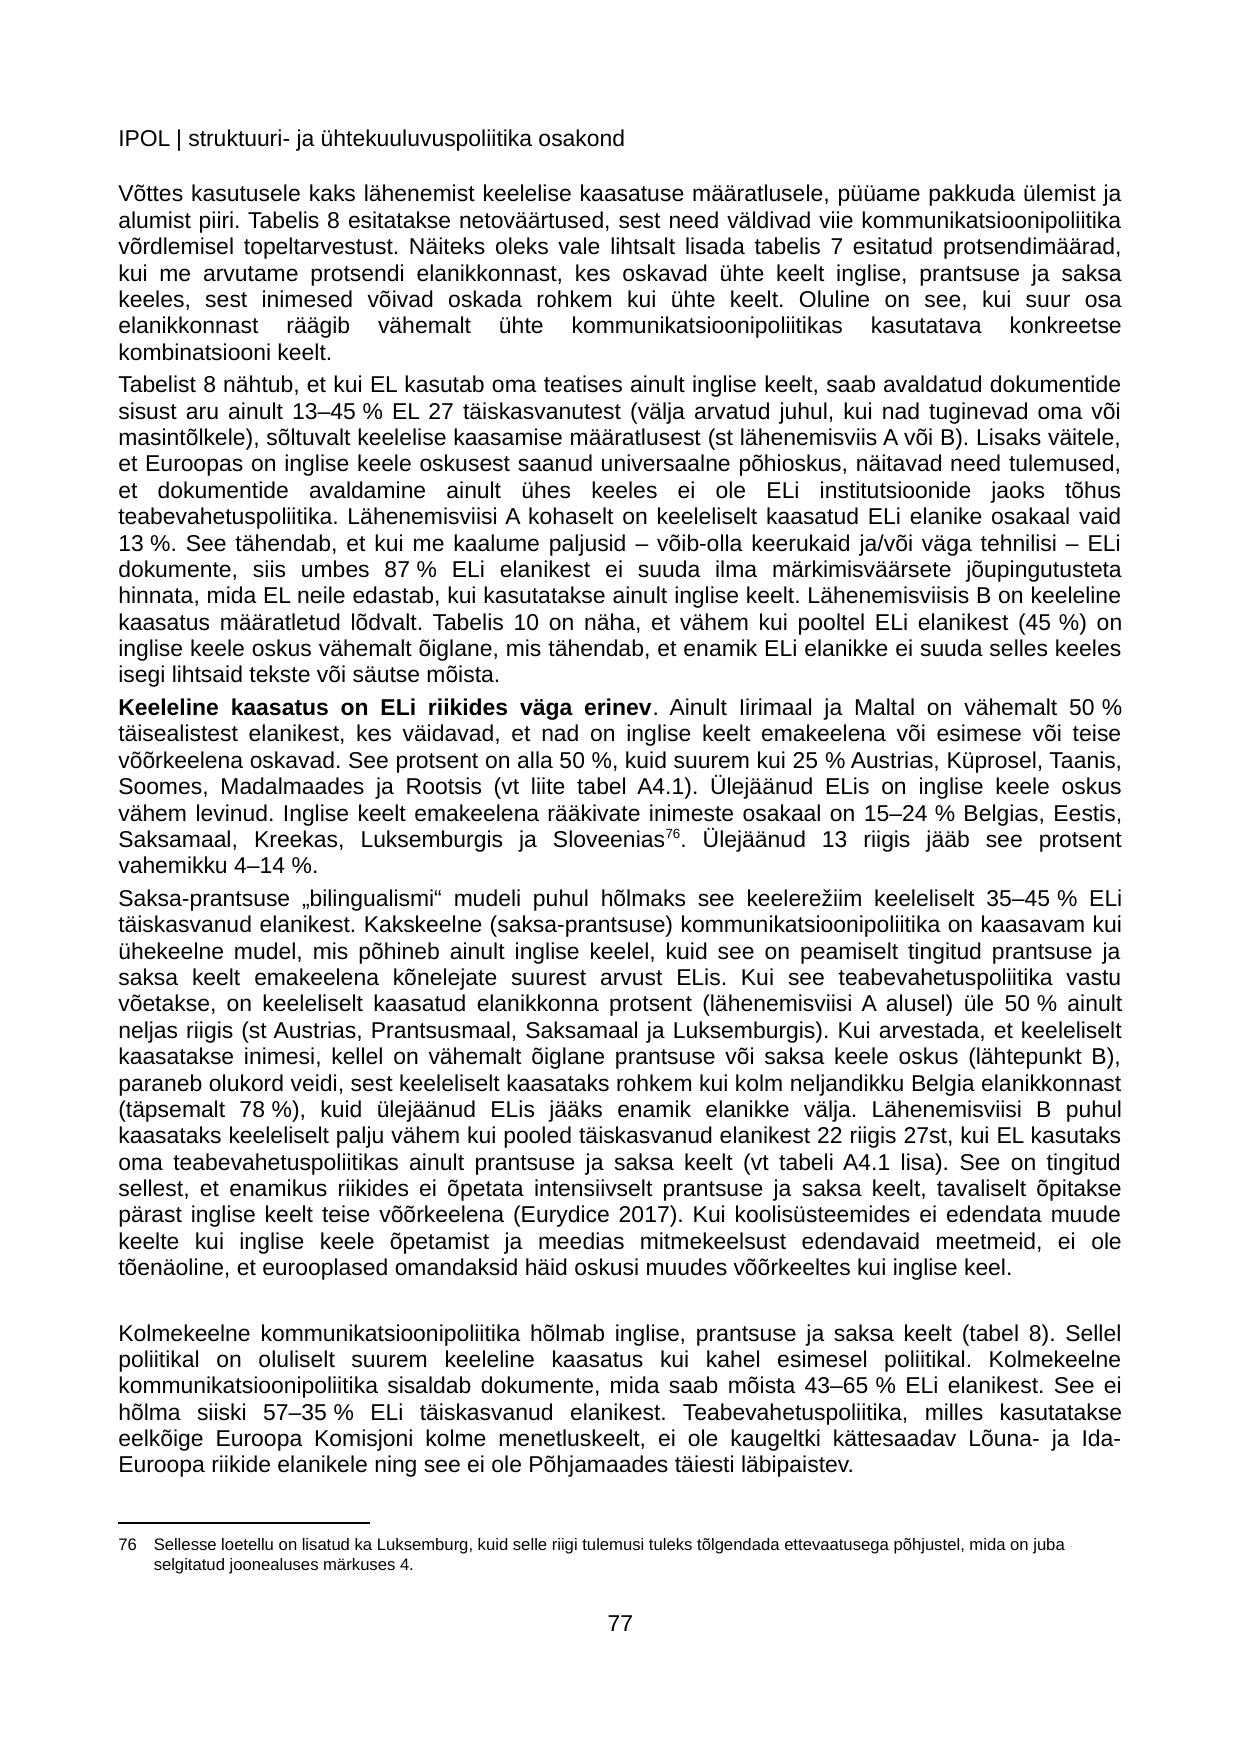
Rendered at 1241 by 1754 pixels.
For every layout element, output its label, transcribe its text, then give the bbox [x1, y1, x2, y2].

text Keeleline kaasatus on ELi riikides väga erinev. Ainult Iirimaal ja Maltal on vähemalt 50 % täisealistest elanikest, kes väidavad, et nad on inglise keelt emakeelena või esimese või teise võõrkeelena oskavad. See protsent on alla 50 %, kuid suurem kui 25 % Austrias, Küprosel, Taanis, Soomes, Madalmaades ja Rootsis (vt liite tabel A4.1). Ülejäänud ELis on inglise keele oskus vähem levinud. Inglise keelt emakeelena rääkivate inimeste osakaal on 15–24 % Belgias, Eestis, Saksamaal, Kreekas, Luksemburgis ja Sloveenias. Ülejäänud 13 riigis jääb see protsent vahemikku 4–14 %. [118, 694, 1122, 878]
text Võttes kasutusele kaks lähenemist keelelise kaasatuse määratlusele, püüame pakkuda ülemist ja alumist piiri. Tabelis 8 esitatakse netoväärtused, sest need väldivad viie kommunikatsioonipoliitika võrdlemisel topeltarvestust. Näiteks oleks vale lihtsalt lisada tabelis 7 esitatud protsendimäärad, kui me arvutame protsendi elanikkonnast, kes oskavad ühte keelt inglise, prantsuse ja saksa keeles, sest inimesed võivad oskada rohkem kui ühte keelt. Oluline on see, kui suur osa elanikkonnast räägib vähemalt ühte kommunikatsioonipoliitikas kasutatava konkreetse kombinatsiooni keelt. [118, 180, 1122, 365]
text Sellesse loetellu on lisatud ka Luksemburg, kuid selle riigi tulemusi tuleks tõlgendada ettevaatusega põhjustel, mida on juba selgitatud joonealuses märkuses 4. [118, 1535, 1122, 1573]
text Kolmekeelne kommunikatsioonipoliitika hõlmab inglise, prantsuse ja saksa keelt (tabel 8). Sellel poliitikal on oluliselt suurem keeleline kaasatus kui kahel esimesel poliitikal. Kolmekeelne kommunikatsioonipoliitika sisaldab dokumente, mida saab mõista 43–65 % ELi elanikest. See ei hõlma siiski 57–35 % ELi täiskasvanud elanikest. Teabevahetuspoliitika, milles kasutatakse eelkõige Euroopa Komisjoni kolme menetluskeelt, ei ole kaugeltki kättesaadav Lõuna- ja Ida-Euroopa riikide elanikele ning see ei ole Põhjamaades täiesti läbipaistev. [118, 1319, 1122, 1478]
text Tabelist 8 nähtub, et kui EL kasutab oma teatises ainult inglise keelt, saab avaldatud dokumentide sisust aru ainult 13–45 % EL 27 täiskasvanutest (välja arvatud juhul, kui nad tuginevad oma või masintõlkele), sõltuvalt keelelise kaasamise määratlusest (st lähenemisviis A või B). Lisaks väitele, et Euroopas on inglise keele oskusest saanud universaalne põhioskus, näitavad need tulemused, et dokumentide avaldamine ainult ühes keeles ei ole ELi institutsioonide jaoks tõhus teabevahetuspoliitika. Lähenemisviisi A kohaselt on keeleliselt kaasatud ELi elanike osakaal vaid 13 %. See tähendab, et kui me kaalume paljusid – võib-olla keerukaid ja/või väga tehnilisi – ELi dokumente, siis umbes 87 % ELi elanikest ei suuda ilma märkimisväärsete jõupingutusteta hinnata, mida EL neile edastab, kui kasutatakse ainult inglise keelt. Lähenemisviisis B on keeleline kaasatus määratletud lõdvalt. Tabelis 10 on näha, et vähem kui pooltel ELi elanikest (45 %) on inglise keele oskus vähemalt õiglane, mis tähendab, et enamik ELi elanikke ei suuda selles keeles isegi lihtsaid tekste või säutse mõista. [118, 371, 1122, 688]
text Saksa-prantsuse „bilingualismi“ mudeli puhul hõlmaks see keelerežiim keeleliselt 35–45 % ELi täiskasvanud elanikest. Kakskeelne (saksa-prantsuse) kommunikatsioonipoliitika on kaasavam kui ühekeelne mudel, mis põhineb ainult inglise keelel, kuid see on peamiselt tingitud prantsuse ja saksa keelt emakeelena kõnelejate suurest arvust ELis. Kui see teabevahetuspoliitika vastu võetakse, on keeleliselt kaasatud elanikkonna protsent (lähenemisviisi A alusel) üle 50 % ainult neljas riigis (st Austrias, Prantsusmaal, Saksamaal ja Luksemburgis). Kui arvestada, et keeleliselt kaasatakse inimesi, kellel on vähemalt õiglane prantsuse või saksa keele oskus (lähtepunkt B), paraneb olukord veidi, sest keeleliselt kaasataks rohkem kui kolm neljandikku Belgia elanikkonnast (täpsemalt 78 %), kuid ülejäänud ELis jääks enamik elanikke välja. Lähenemisviisi B puhul kaasataks keeleliselt palju vähem kui pooled täiskasvanud elanikest 22 riigis 27st, kui EL kasutaks oma teabevahetuspoliitikas ainult prantsuse ja saksa keelt (vt tabeli A4.1 lisa). See on tingitud sellest, et enamikus riikides ei õpetata intensiivselt prantsuse ja saksa keelt, tavaliselt õpitakse pärast inglise keelt teise võõrkeelena (Eurydice 2017). Kui koolisüsteemides ei edendata muude keelte kui inglise keele õpetamist ja meedias mitmekeelsust edendavaid meetmeid, ei ole tõenäoline, et eurooplased omandaksid häid oskusi muudes võõrkeeltes kui inglise keel. [118, 885, 1122, 1280]
